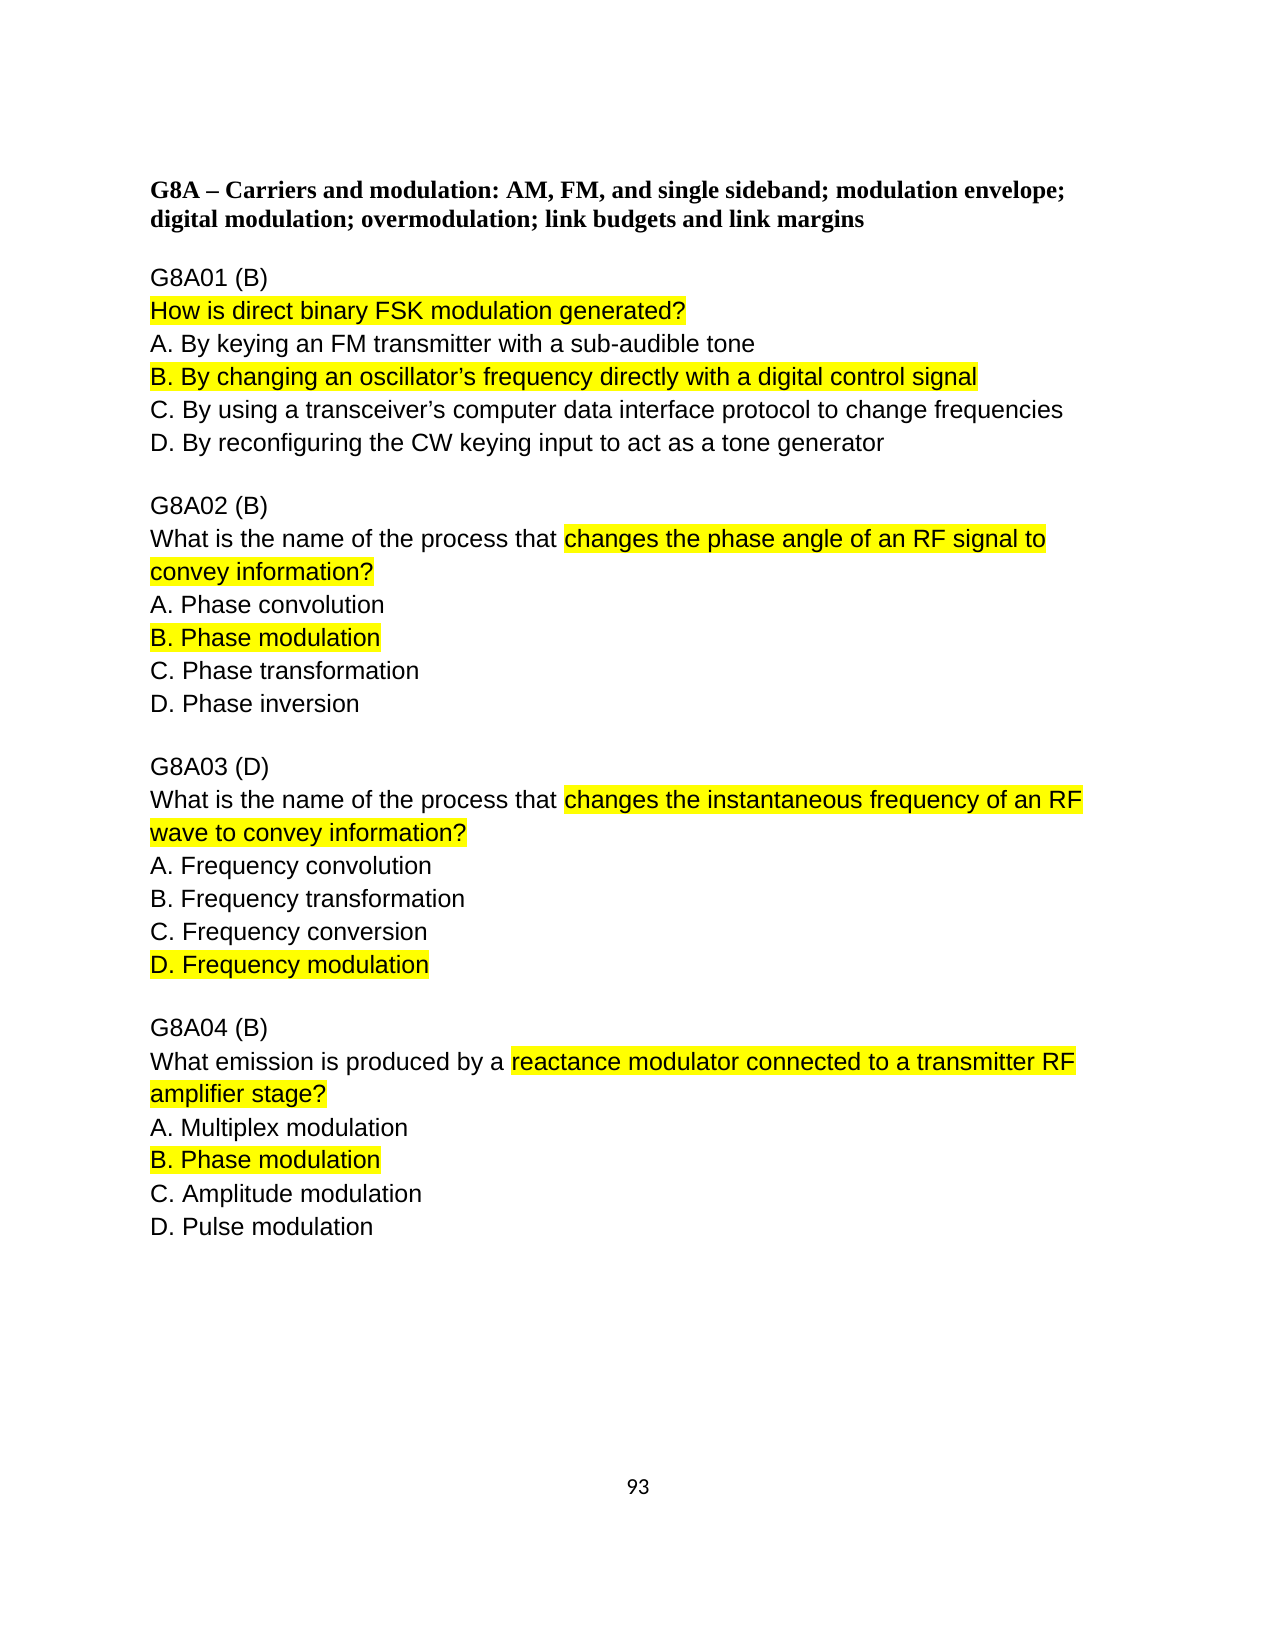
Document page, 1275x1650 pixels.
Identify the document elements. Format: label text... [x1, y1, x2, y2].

text G8A01 (B) How is direct binary FSK modulation generated? A. By keying an FM transmitter with a sub-audible tone B. By changing an oscillator’s frequency directly with a digital control signal C. By using a transceiver’s computer data interface protocol to change frequencies D. By reconfiguring the CW keying input to act as a tone generator [150, 263, 1125, 457]
subtitle G8A – Carriers and modulation: AM, FM, and single sideband; modulation envelope; digital modulation; overmodulation; link budgets and link margins [150, 176, 1125, 233]
text G8A04 (B) What emission is produced by a reactance modulator connected to a transmitter RF amplifier stage? A. Multiplex modulation B. Phase modulation C. Amplitude modulation D. Pulse modulation [150, 1013, 1125, 1240]
text G8A03 (D) What is the name of the process that changes the instantaneous frequency of an RF wave to convey information? A. Frequency convolution B. Frequency transformation C. Frequency conversion D. Frequency modulation [150, 752, 1125, 979]
text G8A02 (B) What is the name of the process that changes the phase angle of an RF signal to convey information? A. Phase convolution B. Phase modulation C. Phase transformation D. Phase inversion [150, 491, 1125, 718]
